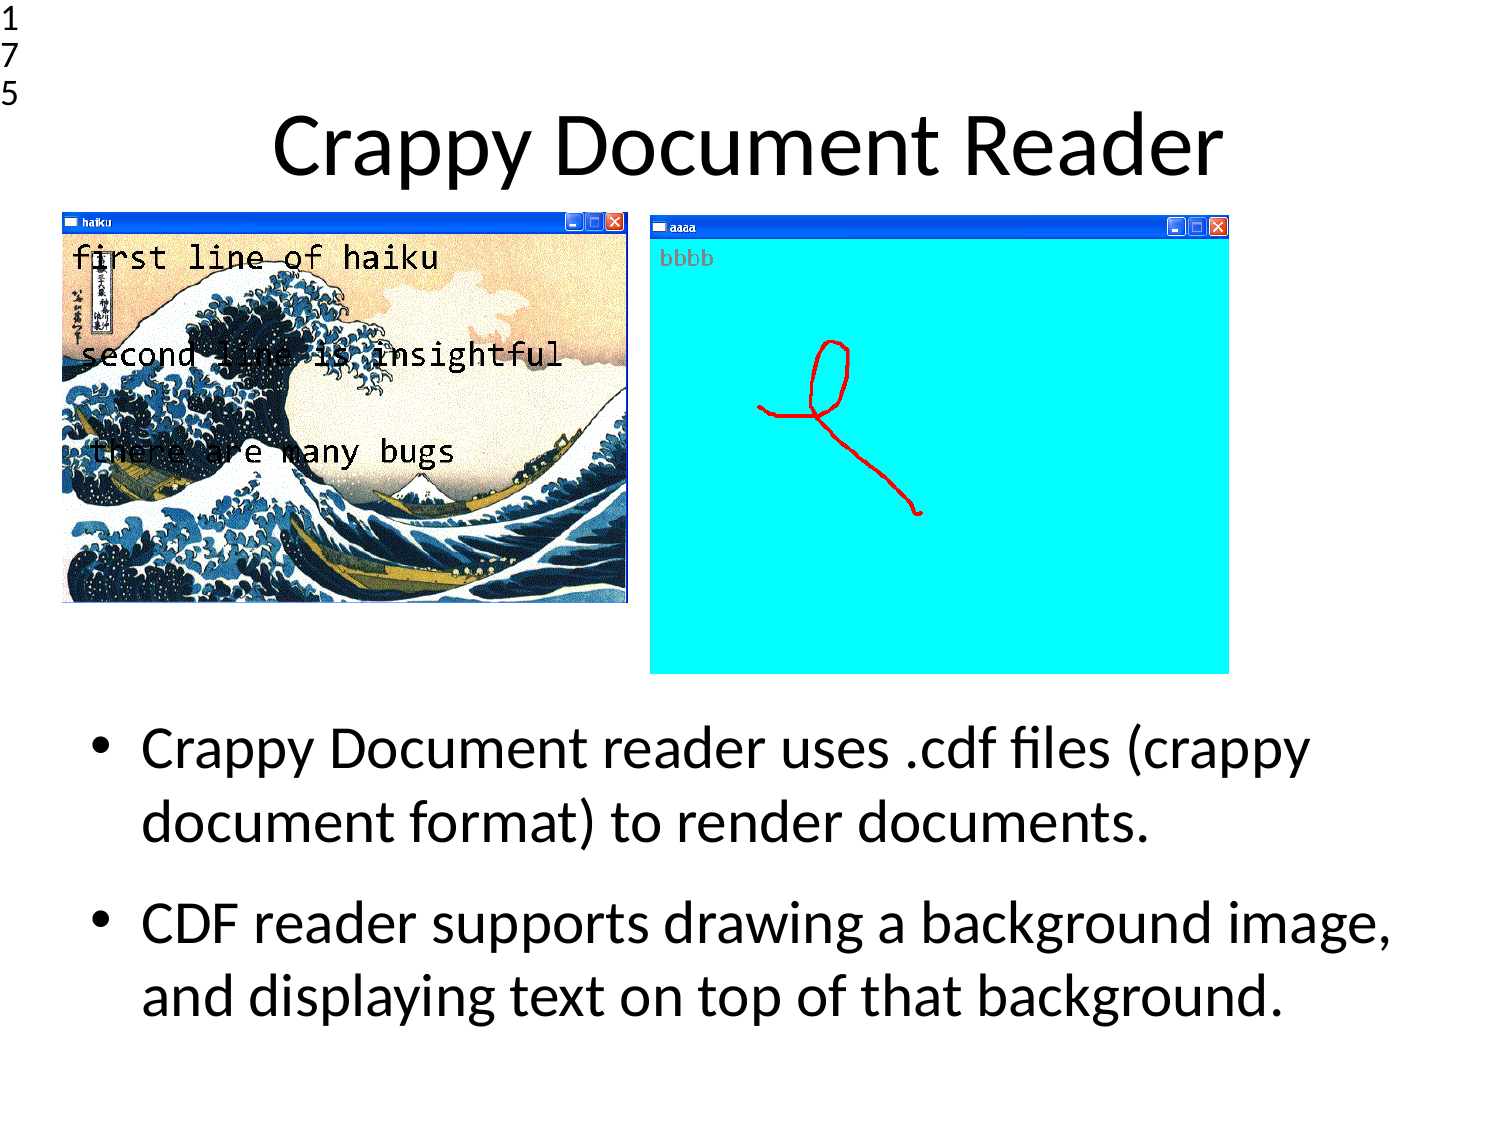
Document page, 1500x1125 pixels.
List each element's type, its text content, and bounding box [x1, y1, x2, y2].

picture [650, 215, 1229, 674]
list Crappy Document reader uses .cdf files (crappy document format) to render documents. CDF reader supports drawing a background image, and displaying text on top of that background. [75, 699, 1425, 1063]
title Crappy Document Reader [75, 45, 1425, 233]
picture [62, 212, 628, 603]
